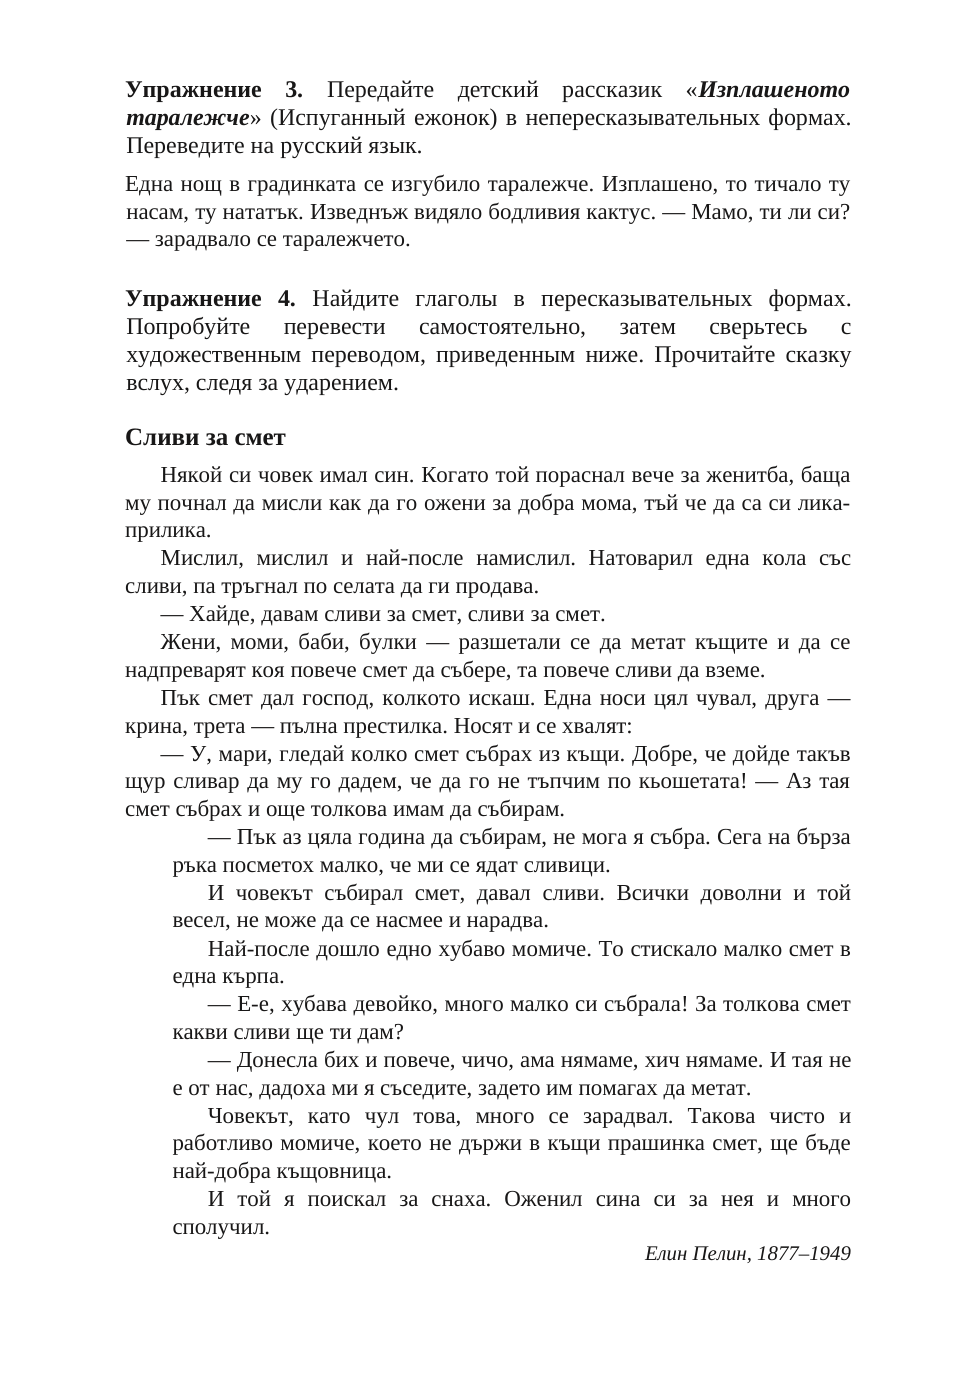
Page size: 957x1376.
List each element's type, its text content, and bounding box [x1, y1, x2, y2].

text Жени, моми, баби, булки — разшетали се да метат къщите и да се надпреварят коя повече смет да събере, та повече сливи да вземе. [125, 628, 852, 682]
text И човекът събирал смет, давал сливи. Всички доволни и той весел, не може да се насмее и нарадва. [172, 879, 852, 933]
text Упражнение 4. Найдите глаголы в пересказывательных формах. Попробуйте перевести самостоятельно, затем сверьтесь с художественным переводом, приведенным ниже. Прочитайте сказку вслух, следя за ударением. [125, 284, 852, 396]
text — Пък аз цяла година да събирам, не мога я събра. Сега на бърза ръка посметох малко, че ми се ядат сливици. [172, 823, 852, 877]
subtitle Сливи за смет [125, 422, 857, 450]
text Елин Пелин, 1877–1949 [343, 1241, 853, 1265]
text — Хайде, давам сливи за смет, сливи за смет. [160, 600, 852, 627]
text Някой си човек имал син. Когато той пораснал вече за женитба, баща му почнал да мисли как да го ожени за добра мома, тъй че да са си лика-прилика. [125, 461, 852, 543]
text Една нощ в градинката се изгубило таралежче. Изплашено, то тичало ту насам, ту нататък. Изведнъж видяло бодливия кактус. — Мамо, ти ли си? — зарадвало се таралежчето. [125, 170, 852, 252]
text — Е-е, хубава девойко, много малко си събрала! За толкова смет какви сливи ще ти дам? [172, 990, 852, 1044]
text Упражнение 3. Передайте детский рассказик «Изплашеното таралежче» (Испуганный ежонок) в непересказывательных формах. Переведите на русский язык. [125, 75, 852, 159]
text — Донесла бих и повече, чичо, ама нямаме, хич нямаме. И тая не е от нас, дадоха ми я съседите, задето им помагах да метат. [172, 1046, 852, 1100]
text — У, мари, гледай колко смет събрах из къщи. Добре, че дойде такъв щур сливар да му го дадем, че да го не тъпчим по кьошетата! — Аз тая смет събрах и още толкова имам да събирам. [125, 740, 852, 821]
text Най-после дошло едно хубаво момиче. То стискало малко смет в една кърпа. [172, 934, 852, 988]
text Мислил, мислил и най-после намислил. Натоварил една кола със сливи, па тръгнал по селата да ги продава. [125, 544, 852, 598]
text Човекът, като чул това, много се зарадвал. Такова чисто и работливо момиче, което не държи в къщи прашинка смет, ще бъде най-добра къщовница. [172, 1102, 852, 1183]
text И той я поискал за снаха. Оженил сина си за нея и много сполучил. [172, 1185, 852, 1239]
text Пък смет дал господ, колкото искаш. Една носи цял чувал, друга — крина, трета — пълна престилка. Носят и се хвалят: [125, 684, 852, 738]
